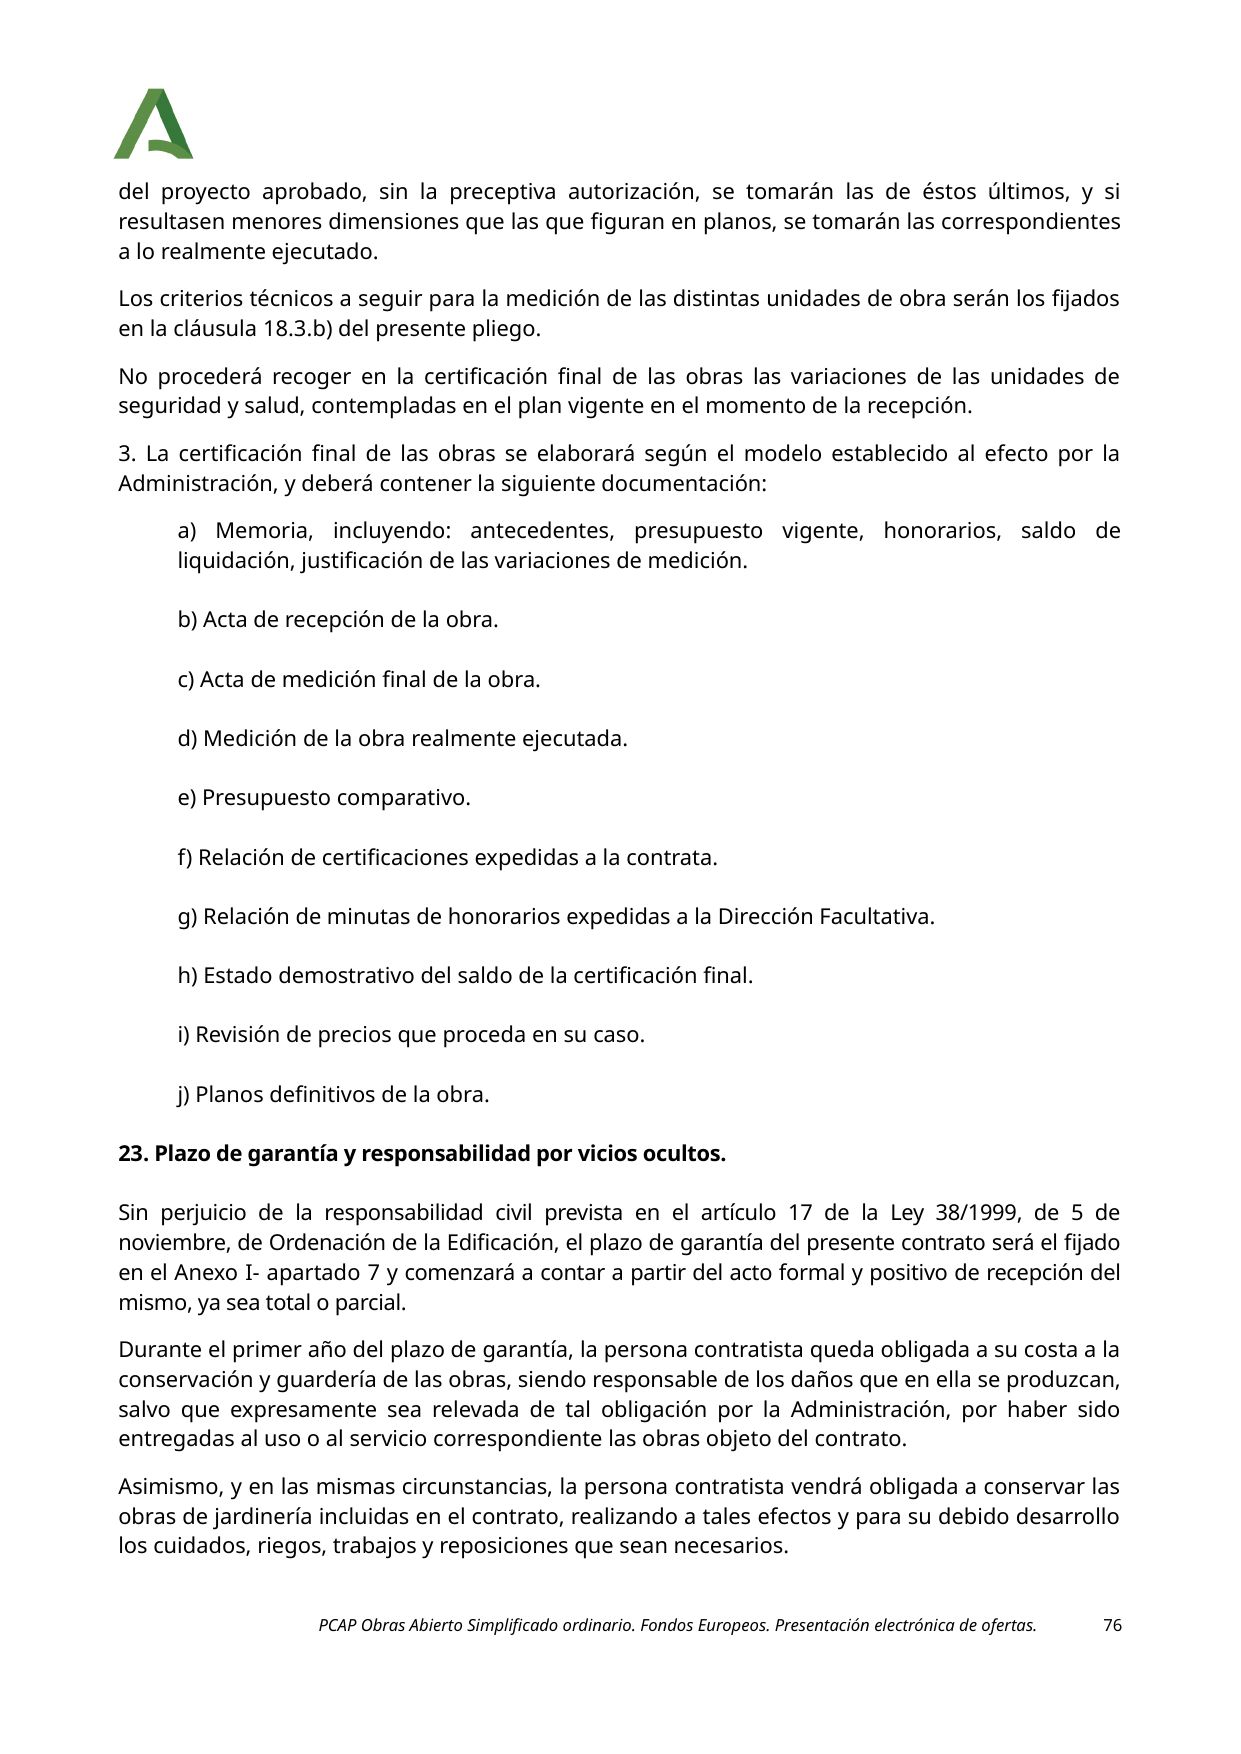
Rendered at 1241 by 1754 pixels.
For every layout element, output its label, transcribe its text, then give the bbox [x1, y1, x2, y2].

text j) Planos definitivos de la obra. [177, 1078, 1122, 1108]
text g) Relación de minutas de honorarios expedidas a la Dirección Facultativa. [177, 901, 1122, 931]
text f) Relación de certificaciones expedidas a la contrata. [177, 841, 1122, 871]
text Los criterios técnicos a seguir para la medición de las distintas unidades de obra serán los fijados en la cláusula 18.3.b) del presente pliego. [118, 283, 1122, 343]
text c) Acta de medición final de la obra. [177, 664, 1122, 693]
text h) Estado demostrativo del saldo de la certificación final. [177, 960, 1122, 990]
text e) Presupuesto comparativo. [177, 782, 1122, 812]
picture [109, 84, 198, 163]
text a) Memoria, incluyendo: antecedentes, presupuesto vigente, honorarios, saldo de liquidación, justificación de las variaciones de medición. [177, 515, 1122, 575]
text i) Revisión de precios que proceda en su caso. [177, 1019, 1122, 1049]
text No procederá recoger en la certificación final de las obras las variaciones de las unidades de seguridad y salud, contempladas en el plan vigente en el momento de la recepción. [118, 361, 1122, 420]
subtitle 23. Plazo de garantía y responsabilidad por vicios ocultos. [118, 1138, 1122, 1168]
text b) Acta de recepción de la obra. [177, 604, 1122, 634]
text 3. La certificación final de las obras se elaborará según el modelo establecido al efecto por la Administración, y deberá contener la siguiente documentación: [118, 438, 1122, 498]
text Asimismo, y en las mismas circunstancias, la persona contratista vendrá obligada a conservar las obras de jardinería incluidas en el contrato, realizando a tales efectos y para su debido desarrollo los cuidados, riegos, trabajos y reposiciones que sean necesarios. [118, 1471, 1122, 1560]
text Sin perjuicio de la responsabilidad civil prevista en el artículo 17 de la Ley 38/1999, de 5 de noviembre, de Ordenación de la Edificación, el plazo de garantía del presente contrato será el fijado en el Anexo I- apartado 7 y comenzará a contar a partir del acto formal y positivo de recepción del mismo, ya sea total o parcial. [118, 1197, 1122, 1316]
text del proyecto aprobado, sin la preceptiva autorización, se tomarán las de éstos últimos, y si resultasen menores dimensiones que las que figuran en planos, se tomarán las correspondientes a lo realmente ejecutado. [118, 176, 1122, 266]
text d) Medición de la obra realmente ejecutada. [177, 723, 1122, 753]
text Durante el primer año del plazo de garantía, la persona contratista queda obligada a su costa a la conservación y guardería de las obras, siendo responsable de los daños que en ella se produzcan, salvo que expresamente sea relevada de tal obligación por la Administración, por haber sido entregadas al uso o al servicio correspondiente las obras objeto del contrato. [118, 1334, 1122, 1453]
